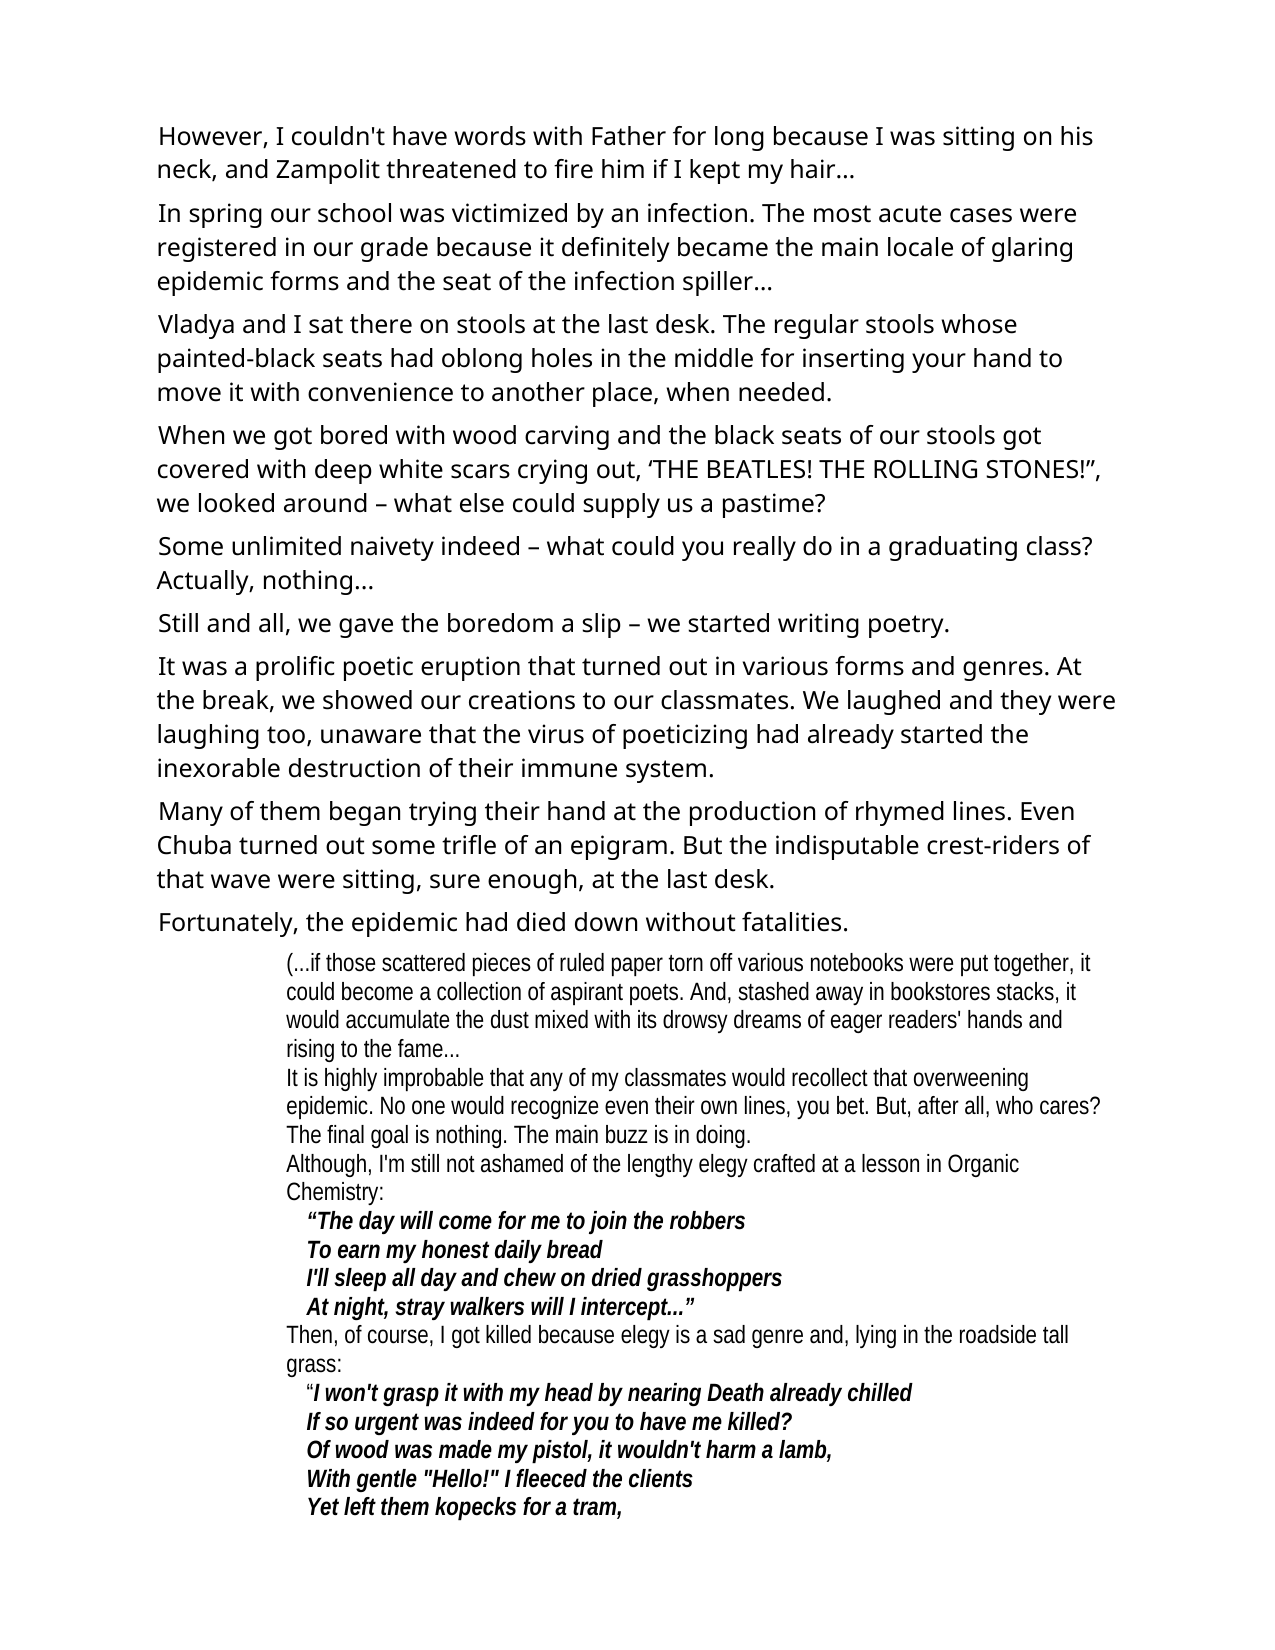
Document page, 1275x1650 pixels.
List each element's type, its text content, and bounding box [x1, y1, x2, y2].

list Yet left them kopecks for a tram, [286, 1492, 1118, 1521]
list “The day will come for me to join the robbers [286, 1206, 1118, 1234]
text Vladya and I sat there on stools at the last desk. The regular stools whose painted-black seats had oblong holes in the middle for inserting your hand to move it with convenience to another place, when needed. [156, 306, 1118, 408]
list Of wood was made my pistol, it wouldn't harm a lamb, [286, 1435, 1118, 1464]
text Fortunately, the epidemic had died down without fatalities. [156, 905, 1118, 939]
list With gentle "Hello!" I fleeced the clients [286, 1464, 1118, 1492]
list Then, of course, I got killed because elegy is a sad genre and, lying in the roadside tall grass: [286, 1321, 1118, 1378]
text Still and all, we gave the boredom a slip – we started writing poetry. [156, 606, 1118, 640]
text However, I couldn't have words with Father for long because I was sitting on his neck, and Zampolit threatened to fire him if I kept my hair… [156, 118, 1118, 186]
text In spring our school was victimized by an infection. The most acute cases were registered in our grade because it definitely became the main locale of glaring epidemic forms and the seat of the infection spiller… [156, 195, 1118, 297]
list If so urgent was indeed for you to have me killed? [286, 1406, 1118, 1435]
list I'll sleep all day and chew on dried grasshoppers [286, 1263, 1118, 1292]
list (...if those scattered pieces of ruled paper torn off various notebooks were put together, it could become a collection of aspirant poets. And, stashed away in bookstores stacks, it would accumulate the dust mixed with its drowsy dreams of eager readers' hands and rising to the fame... [286, 948, 1118, 1063]
list It is highly improbable that any of my classmates would recollect that overweening epidemic. No one would recognize even their own lines, you bet. But, after all, who cares? The final goal is nothing. The main buzz is in doing. [286, 1063, 1118, 1149]
text Many of them began trying their hand at the production of rhymed lines. Even Chuba turned out some trifle of an epigram. But the indisputable crest-riders of that wave were sitting, sure enough, at the last desk. [156, 794, 1118, 896]
list To earn my honest daily bread [286, 1234, 1118, 1263]
text Some unlimited naivety indeed – what could you really do in a graduating class? Actually, nothing... [156, 529, 1118, 597]
list Although, I'm still not ashamed of the lengthy elegy crafted at a lesson in Organic Chemistry: [286, 1149, 1118, 1206]
list At night, stray walkers will I intercept...” [286, 1292, 1118, 1321]
text When we got bored with wood carving and the black seats of our stools got covered with deep white scars crying out, ‘THE BEATLES! THE ROLLING STONES!”, we looked around – what else could supply us a pastime? [156, 417, 1118, 520]
text It was a prolific poetic eruption that turned out in various forms and genres. At the break, we showed our creations to our classmates. We laughed and they were laughing too, unaware that the virus of poeticizing had already started the inexorable destruction of their immune system. [156, 649, 1118, 785]
list “I won't grasp it with my head by nearing Death already chilled [286, 1378, 1118, 1406]
